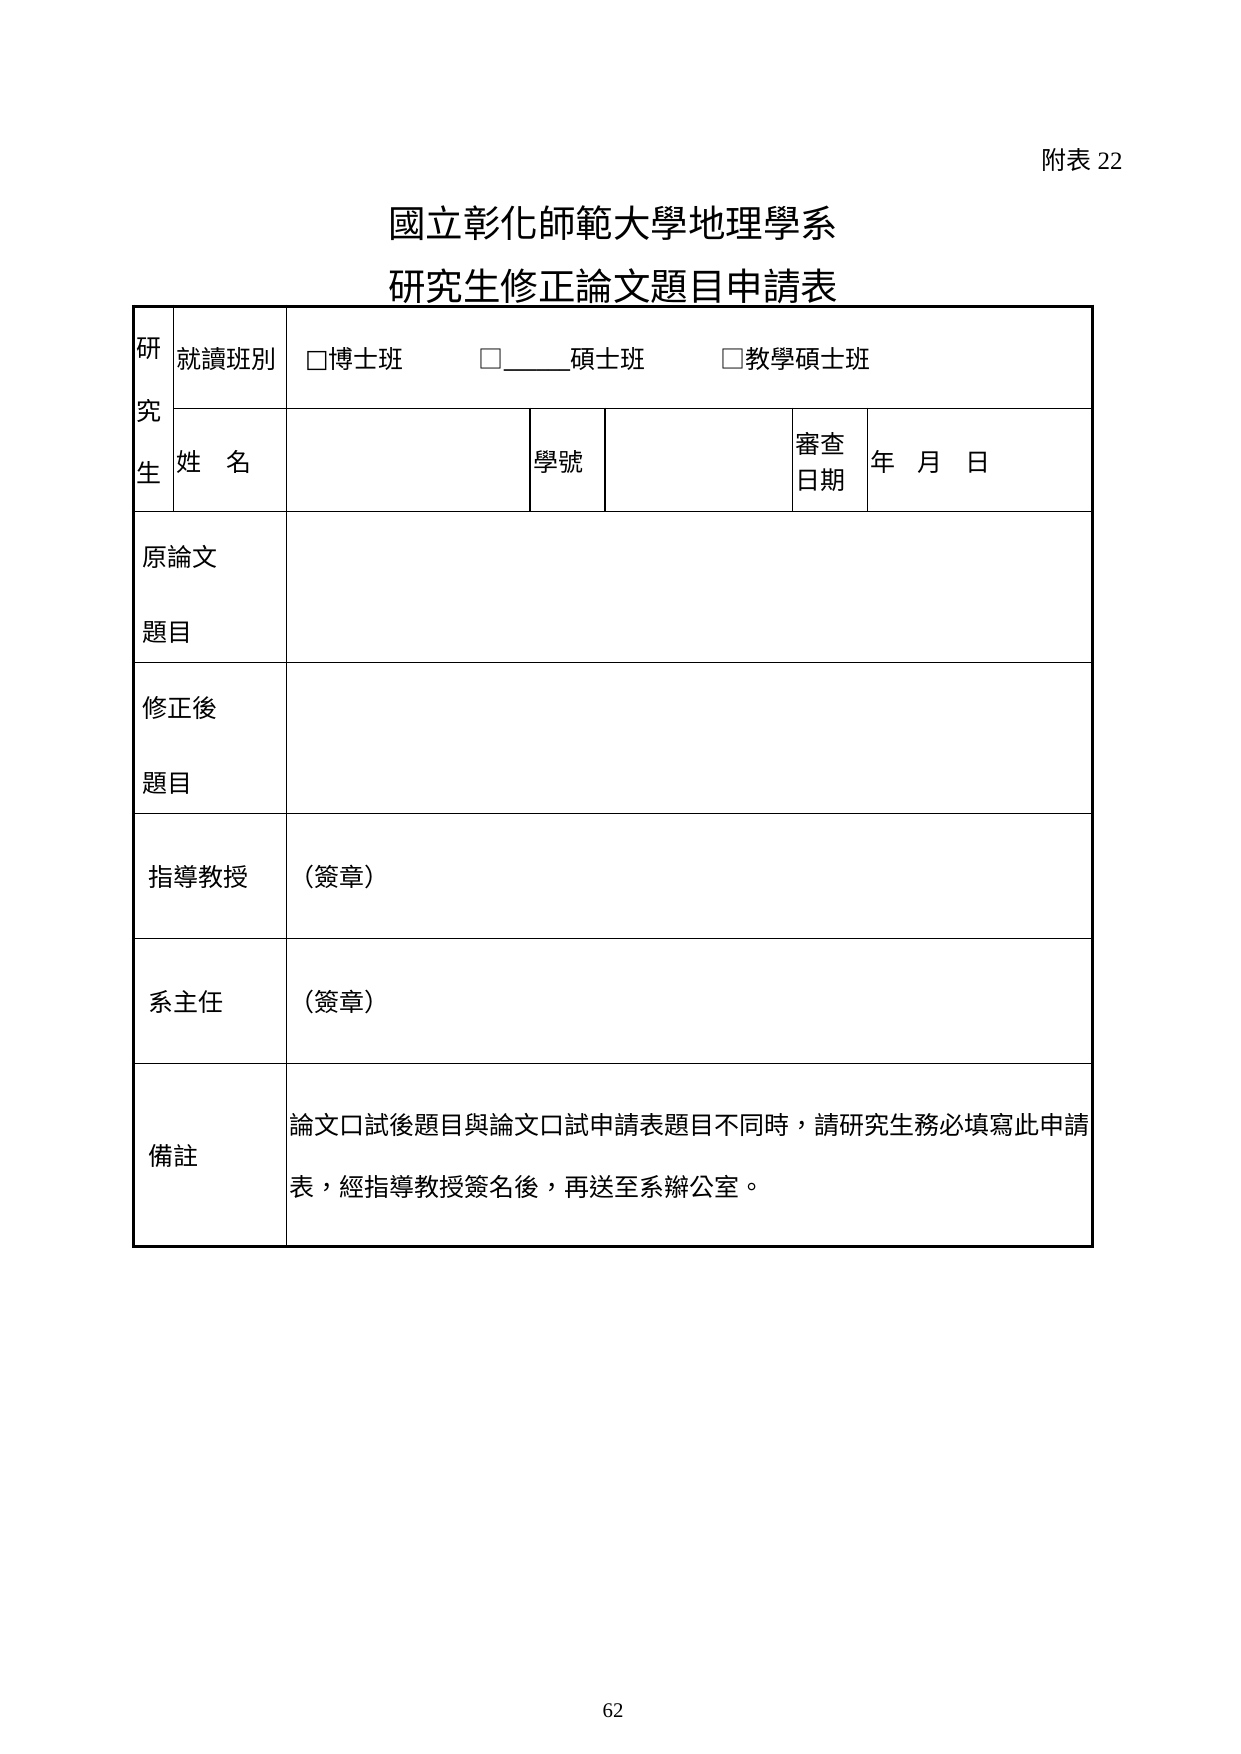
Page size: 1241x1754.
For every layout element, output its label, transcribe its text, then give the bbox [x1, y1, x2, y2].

table_cell 姓 名 [174, 409, 286, 511]
table_cell [287, 663, 1091, 813]
table_cell （簽章） [287, 939, 1091, 1063]
table_cell 審查 日期 [793, 409, 867, 511]
text 研究生修正論文題目申請表 [103, 242, 1122, 304]
table_header 研 究 生 [135, 308, 173, 511]
text 附表 22 [103, 117, 1122, 179]
table_cell [606, 409, 792, 511]
table_cell [287, 409, 529, 511]
table_cell 備註 [135, 1064, 286, 1245]
table_cell 指導教授 [135, 814, 286, 938]
table_cell 學號 [531, 409, 604, 511]
table_cell [287, 512, 1091, 662]
table_cell 原論文 題目 [135, 512, 286, 662]
table_cell 年 月 日 [868, 409, 1091, 511]
table_cell 修正後 題目 [135, 663, 286, 813]
table_header □博士班 □______碩士班 □教學碩士班 [287, 308, 1091, 408]
table_cell （簽章） [287, 814, 1091, 938]
table_cell 論文口試後題目與論文口試申請表題目不同時，請研究生務必填寫此申請表，經指導教授簽名後，再送至系辮公室。 [287, 1064, 1091, 1245]
table_header 就讀班別 [174, 308, 286, 408]
table_cell 系主任 [135, 939, 286, 1063]
text 國立彰化師範大學地理學系 [103, 179, 1122, 242]
